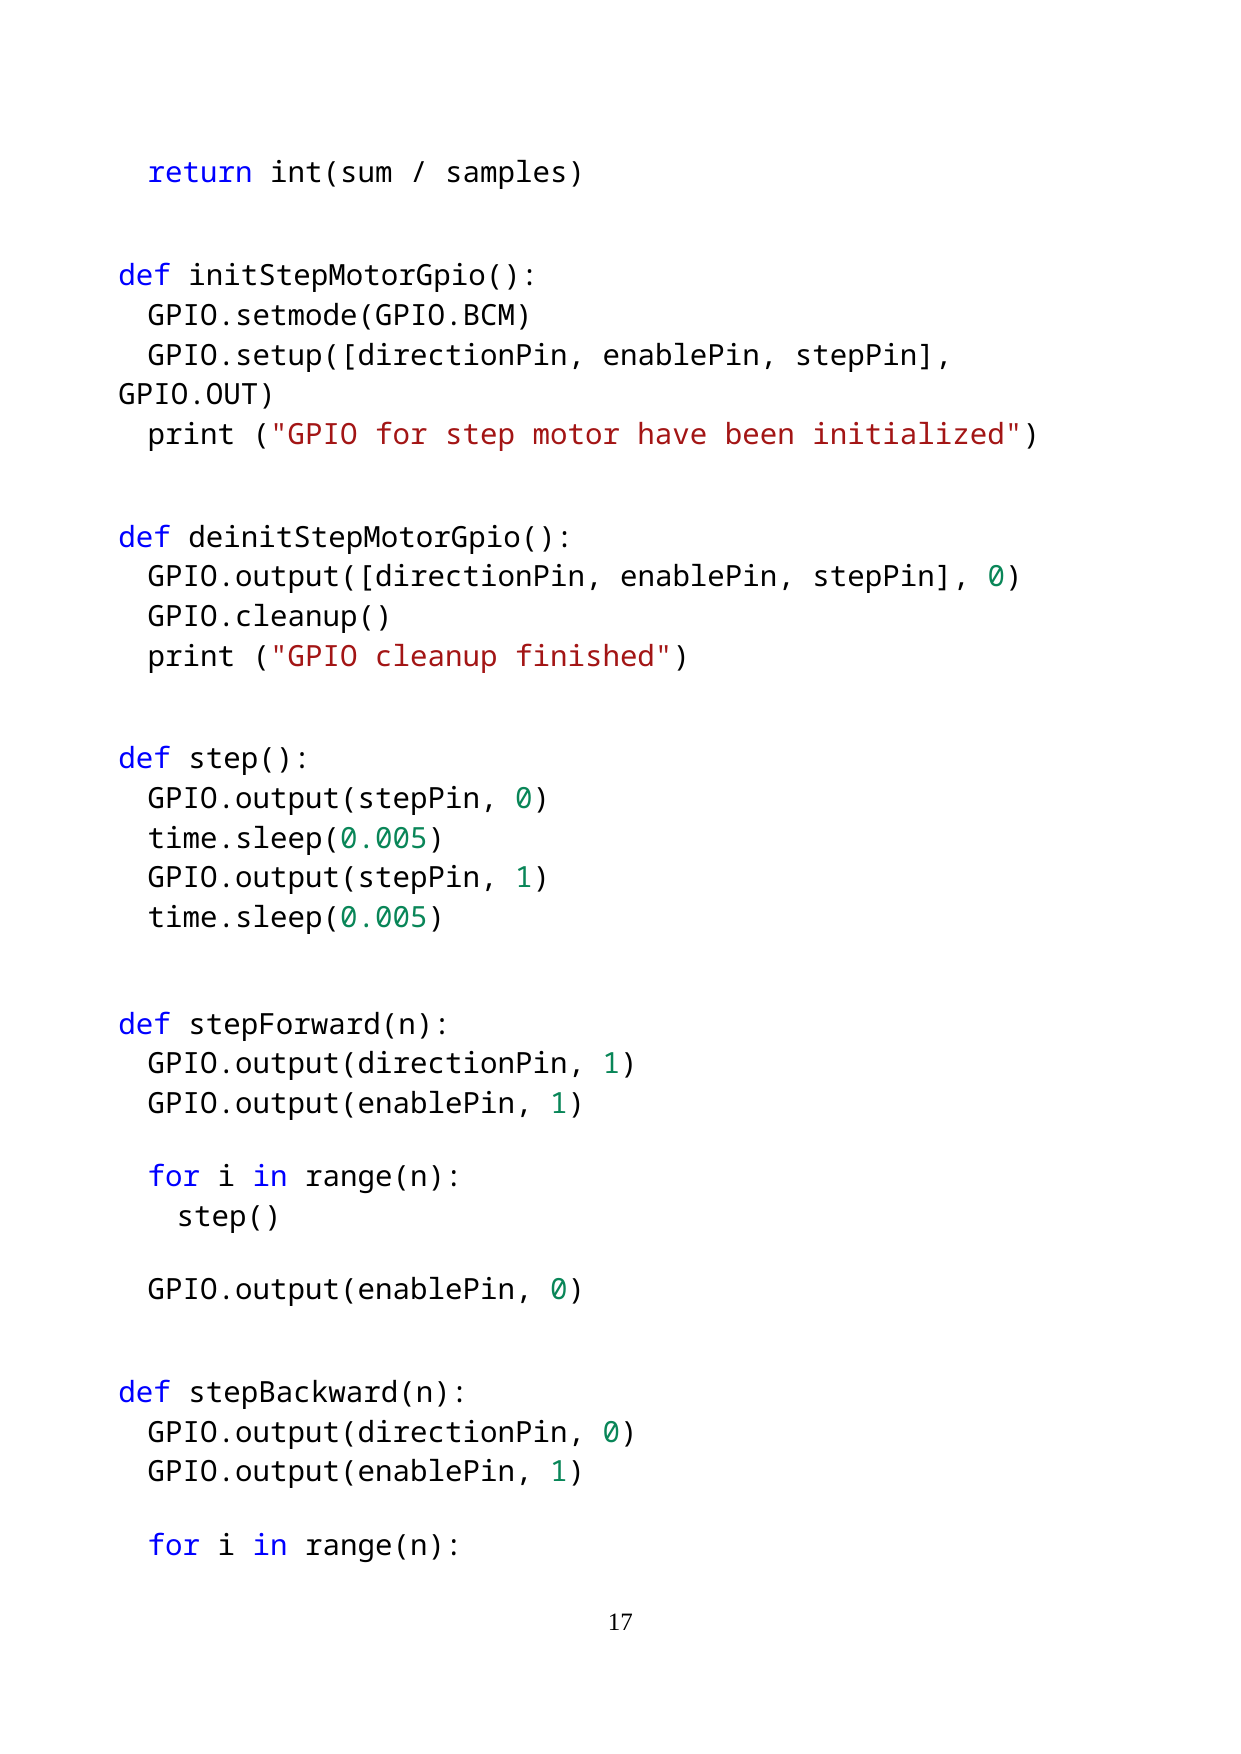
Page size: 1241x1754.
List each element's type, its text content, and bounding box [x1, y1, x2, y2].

text print ("GPIO cleanup finished") [118, 635, 1122, 674]
text def stepForward(n): [118, 1003, 1122, 1043]
text print ("GPIO for step motor have been initialized") [118, 413, 1122, 453]
text step() [118, 1195, 1122, 1235]
text time.sleep(0.005) [118, 817, 1122, 857]
text GPIO.output(enablePin, 1) [118, 1451, 1122, 1490]
text def step(): [118, 738, 1122, 777]
text GPIO.output(directionPin, 0) [118, 1411, 1122, 1451]
text return int(sum / samples) [118, 152, 1122, 191]
text GPIO.output(enablePin, 1) [118, 1082, 1122, 1122]
text time.sleep(0.005) [118, 896, 1122, 936]
text def deinitStepMotorGpio(): [118, 516, 1122, 556]
text GPIO.setmode(GPIO.BCM) [118, 294, 1122, 334]
text def initStepMotorGpio(): [118, 254, 1122, 294]
text GPIO.cleanup() [118, 595, 1122, 635]
text GPIO.output([directionPin, enablePin, stepPin], 0) [118, 556, 1122, 595]
text for i in range(n): [118, 1524, 1122, 1564]
text GPIO.output(enablePin, 0) [118, 1269, 1122, 1308]
text GPIO.output(directionPin, 1) [118, 1043, 1122, 1082]
text GPIO.output(stepPin, 0) [118, 777, 1122, 817]
text GPIO.output(stepPin, 1) [118, 857, 1122, 896]
text for i in range(n): [118, 1156, 1122, 1195]
text def stepBackward(n): [118, 1371, 1122, 1411]
text GPIO.setup([directionPin, enablePin, stepPin], GPIO.OUT) [118, 334, 1122, 413]
